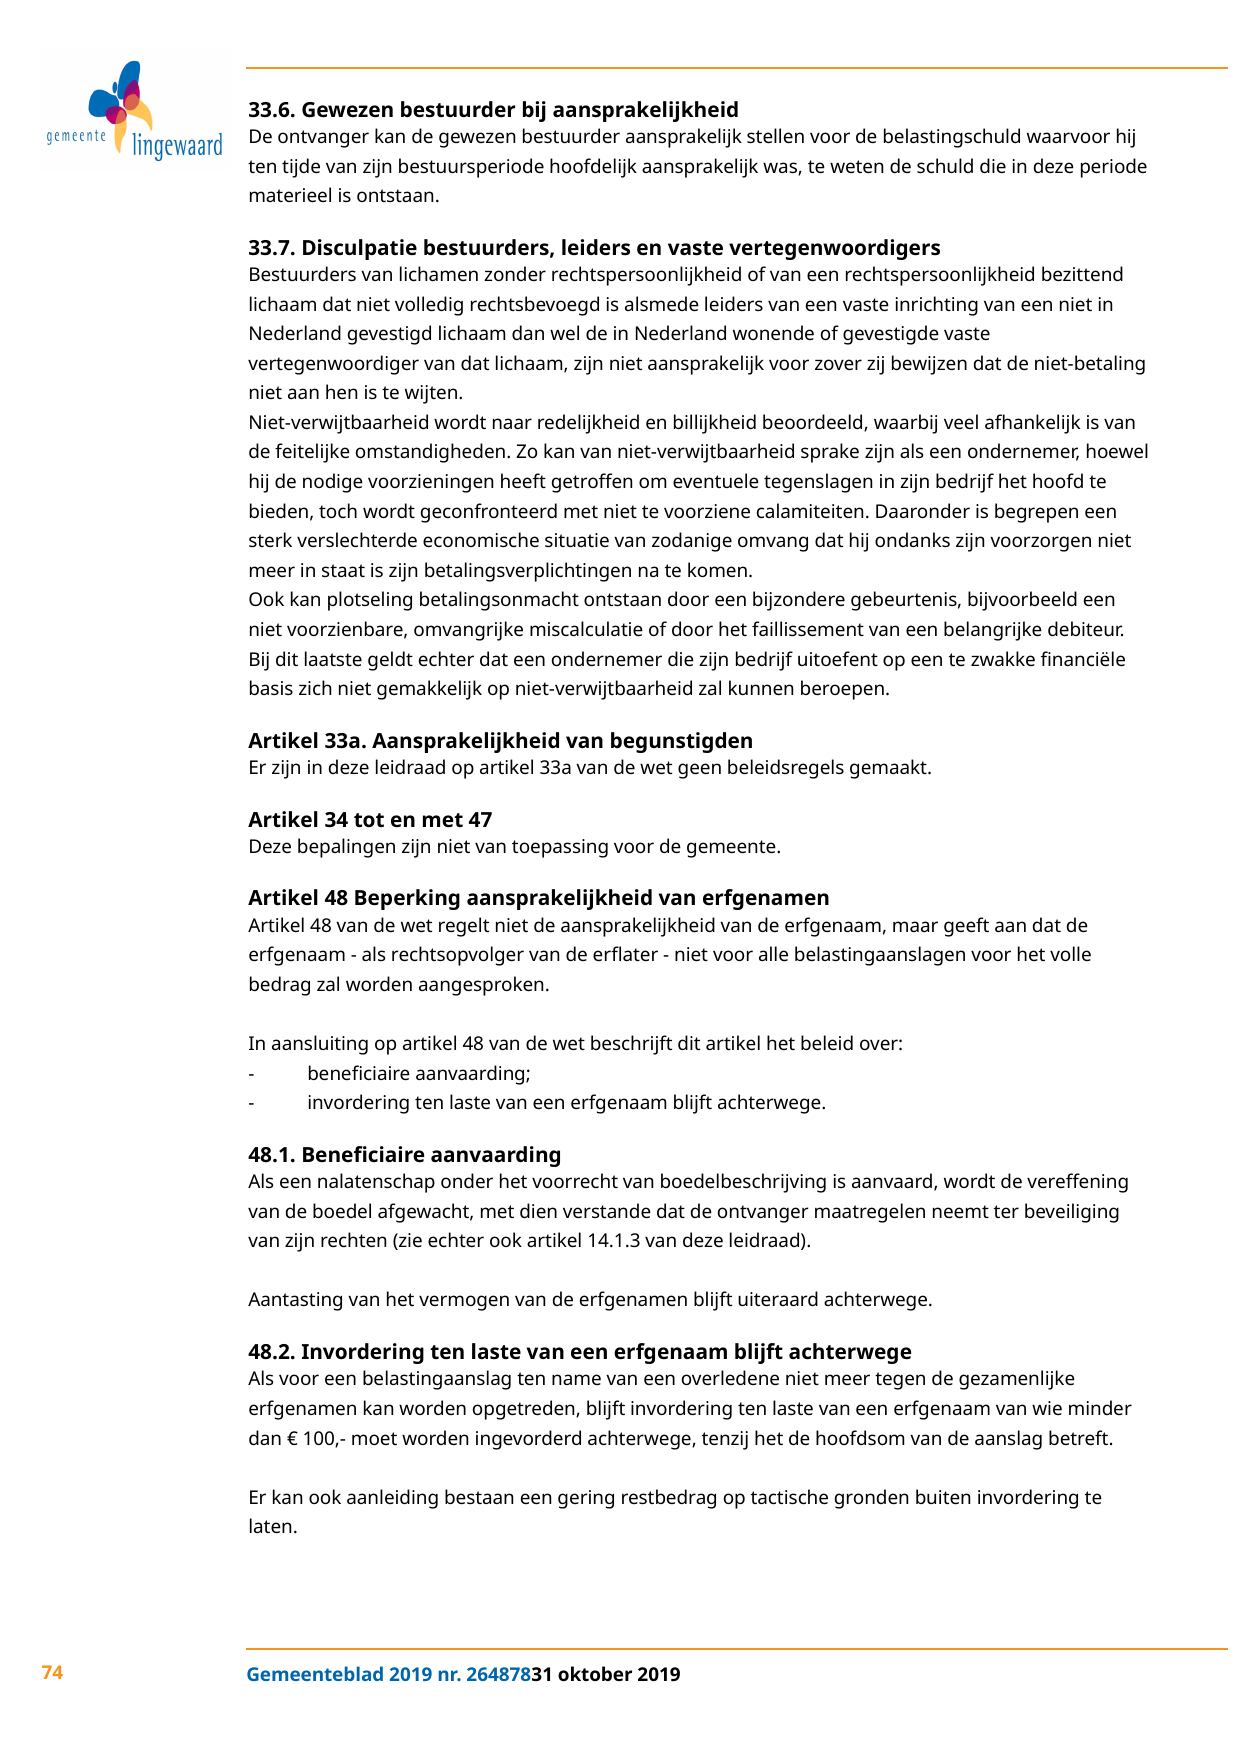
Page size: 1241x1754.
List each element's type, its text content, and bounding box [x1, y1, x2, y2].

text Er zijn in deze leidraad op artikel 33a van de wet geen beleidsregels gemaakt. [248, 754, 1152, 780]
text In aansluiting op artikel 48 van de wet beschrijft dit artikel het beleid over: [248, 1030, 1152, 1056]
text 48.2. Invordering ten laste van een erfgenaam blijft achterwege [248, 1337, 1152, 1366]
text Artikel 48 Beperking aansprakelijkheid van erfgenamen [248, 883, 1152, 912]
text 33.7. Disculpatie bestuurders, leiders en vaste vertegenwoordigers [248, 233, 1152, 261]
picture [41, 47, 231, 172]
text Aantasting van het vermogen van de erfgenamen blijft uiteraard achterwege. [248, 1287, 1152, 1312]
text Als een nalatenschap onder het voorrecht van boedelbeschrijving is aanvaard, wordt de vereffening van de boedel afgewacht, met dien verstande dat de ontvanger maatregelen neemt ter beveiliging van zijn rechten (zie echter ook artikel 14.1.3 van deze leidraad). [248, 1168, 1152, 1253]
text Bestuurders van lichamen zonder rechtspersoonlijkheid of van een rechtspersoonlijkheid bezittend lichaam dat niet volledig rechtsbevoegd is alsmede leiders van een vaste inrichting van een niet in Nederland gevestigd lichaam dan wel de in Nederland wonende of gevestigde vaste vertegenwoordiger van dat lichaam, zijn niet aansprakelijk voor zover zij bewijzen dat de niet-betaling niet aan hen is te wijten. [248, 261, 1152, 405]
text Er kan ook aanleiding bestaan een gering restbedrag op tactische gronden buiten invordering te laten. [248, 1484, 1152, 1539]
text Deze bepalingen zijn niet van toepassing voor de gemeente. [248, 833, 1152, 859]
text Ook kan plotseling betalingsonmacht ontstaan door een bijzondere gebeurtenis, bijvoorbeeld een niet voorzienbare, omvangrijke miscalculatie of door het faillissement van een belangrijke debiteur. Bij dit laatste geldt echter dat een ondernemer die zijn bedrijf uitoefent op een te zwakke financiële basis zich niet gemakkelijk op niet-verwijtbaarheid zal kunnen beroepen. [248, 587, 1152, 701]
list beneficiaire aanvaarding; [248, 1060, 1152, 1086]
text De ontvanger kan de gewezen bestuurder aansprakelijk stellen voor de belastingschuld waarvoor hij ten tijde van zijn bestuursperiode hoofdelijk aansprakelijk was, te weten de schuld die in deze periode materieel is ontstaan. [248, 123, 1152, 208]
text 33.6. Gewezen bestuurder bij aansprakelijkheid [248, 95, 1152, 123]
list invordering ten laste van een erfgenaam blijft achterwege. [248, 1089, 1152, 1115]
text Artikel 48 van de wet regelt niet de aansprakelijkheid van de erfgenaam, maar geeft aan dat de erfgenaam - als rechtsopvolger van de erflater - niet voor alle belastingaanslagen voor het volle bedrag zal worden aangesproken. [248, 912, 1152, 997]
text Artikel 34 tot en met 47 [248, 805, 1152, 833]
text Als voor een belastingaanslag ten name van een overledene niet meer tegen de gezamenlijke erfgenamen kan worden opgetreden, blijft invordering ten laste van een erfgenaam van wie minder dan € 100,- moet worden ingevorderd achterwege, tenzij het de hoofdsom van de aanslag betreft. [248, 1366, 1152, 1450]
text Niet-verwijtbaarheid wordt naar redelijkheid en billijkheid beoordeeld, waarbij veel afhankelijk is van de feitelijke omstandigheden. Zo kan van niet-verwijtbaarheid sprake zijn als een ondernemer, hoewel hij de nodige voorzieningen heeft getroffen om eventuele tegenslagen in zijn bedrijf het hoofd te bieden, toch wordt geconfronteerd met niet te voorziene calamiteiten. Daaronder is begrepen een sterk verslechterde economische situatie van zodanige omvang dat hij ondanks zijn voorzorgen niet meer in staat is zijn betalingsverplichtingen na te komen. [248, 409, 1152, 583]
text Artikel 33a. Aansprakelijkheid van begunstigden [248, 726, 1152, 754]
text 48.1. Beneficiaire aanvaarding [248, 1140, 1152, 1168]
